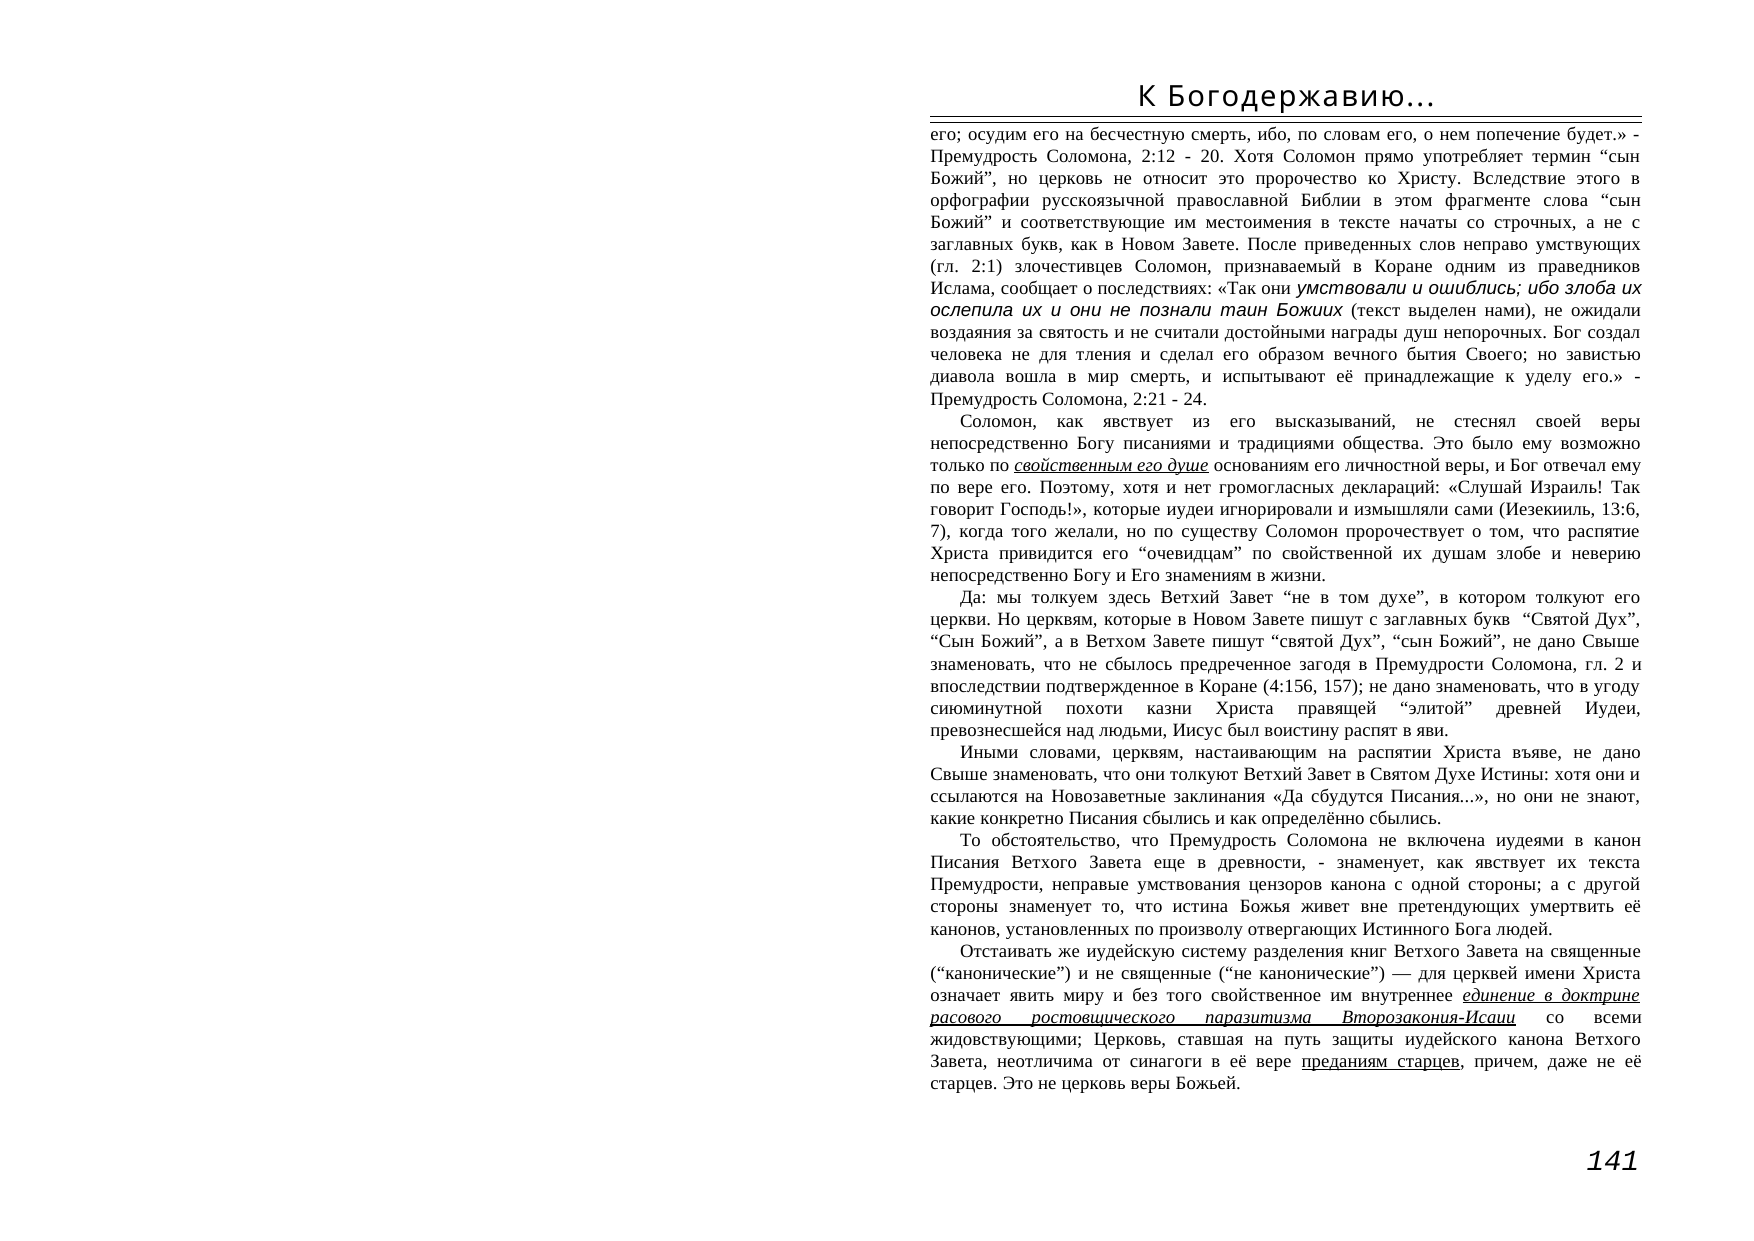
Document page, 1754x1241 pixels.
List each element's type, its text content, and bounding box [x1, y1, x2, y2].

text Отстаивать же иудейскую систему разделения книг Ветхого Завета на священные (“канонические”) и не священные (“не канонические”) — для церквей имени Христа означает явить миру и без того свой­ственное им внутреннее единение в доктрине расового ростовщического паразитизма Второзакония-Исаии со всеми жидовствующими; Церковь, ставшая на путь защиты иудейского канона Ветхого Завета, неотличима от синагоги в её вере преданиям старцев, причем, даже не её старцев. Это не церковь веры Божьей. [930, 939, 1642, 1094]
text Иными словами, церквям, настаивающим на распятии Христа въяве, не дано Свыше знаменовать, что они толкуют Ветхий Завет в Святом Духе Истины: хотя они и ссылаются на Новозаветные заклинания «Да сбудутся Писания...», но они не знают, какие конкретно Писания сбылись и как определённо сбылись. [930, 740, 1642, 829]
text То обстоятельство, что Премудрость Соломона не включена иудеями в канон Писания Ветхого Завета еще в древности, - знаменует, как явствует их текста Премудрости, неправые умствования цензоров канона с одной стороны; а с другой стороны знаменует то, что истина Божья живет вне претендующих умертвить её канонов, установленных по произволу отвергающих Истинного Бога людей. [930, 829, 1642, 939]
text Соломон, как явствует из его высказываний, не стеснял своей веры непосредственно Богу писаниями и традициями общества. Это было ему возможно только по свойственным его душе основаниям его личностной веры, и Бог отвечал ему по вере его. Поэтому, хотя и нет громогласных деклараций: «Слушай Израиль! Так говорит Господь!», которые иудеи игнорировали и измышляли сами (Иезекииль, 13:6, 7), когда того желали, но по существу Соломон пророчествует о том, что распятие Христа привидится его “очевидцам” по свойственной их душам злобе и неверию непосредственно Богу и Его знамениям в жизни. [930, 409, 1642, 586]
text его; осудим его на бесчестную смерть, ибо, по словам его, о нем попечение будет.» - Премудрость Соломона, 2:12 - 20. Хотя Соломон прямо употребляет термин “сын Божий”, но церковь не относит это пророчество ко Христу. Вследствие этого в орфографии русскоязычной православной Библии в этом фрагменте слова “сын Божий” и соответствующие им местоимения в тексте начаты со строчных, а не с заглавных букв, как в Новом Завете. После приведенных слов неправо умствующих (гл. 2:1) злочестивцев Соломон, признаваемый в Коране одним из праведников Ислама, сообщает о последствиях: «Так они умствовали и ошиблись; ибо злоба их ослепила их и они не познали таин Божиих (текст выделен нами), не ожидали воздаяния за святость и не считали достойными награды душ непорочных. Бог создал человека не для тления и сделал его образом вечного бытия Своего; но завистью диавола вошла в мир смерть, и испытывают её принадлежащие к уделу его.» - Премудрость Соломона, 2:21 - 24. [930, 123, 1642, 409]
text Да: мы толкуем здесь Ветхий Завет “не в том духе”, в котором толкуют его церкви. Но церквям, которые в Новом Завете пишут с заглавных букв “Святой Дух”, “Сын Божий”, а в Ветхом Завете пишут “святой Дух”, “сын Божий”, не дано Свыше знаменовать, что не сбылось предреченное загодя в Премудрости Соломона, гл. 2 и впоследствии подтвержденное в Коране (4:156, 157); не дано знаменовать, что в угоду сиюминутной похоти казни Христа правящей “элитой” древней Иудеи, превознесшейся над людьми, Иисус был воистину распят в яви. [930, 586, 1642, 740]
